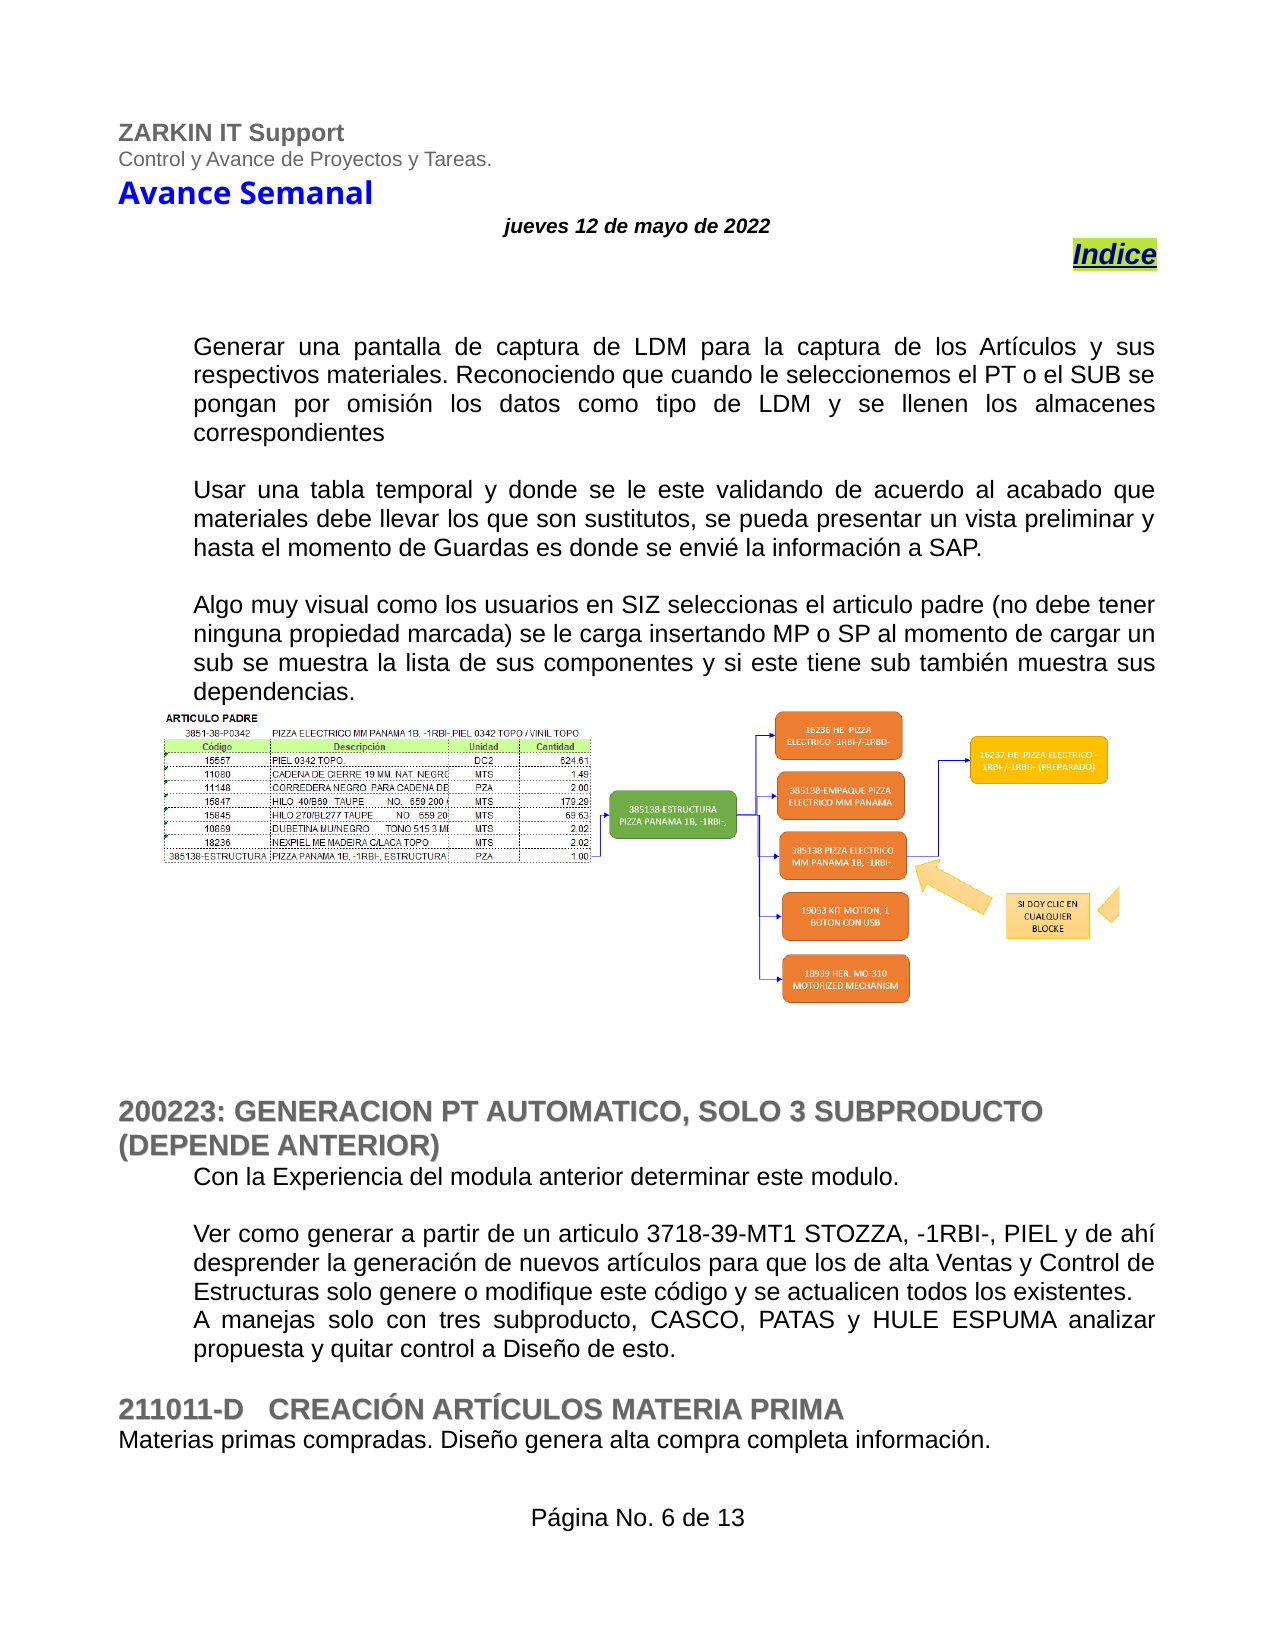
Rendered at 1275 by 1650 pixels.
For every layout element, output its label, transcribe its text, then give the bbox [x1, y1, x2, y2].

text Generar una pantalla de captura de LDM para la captura de los Artículos y sus respectivos materiales. Reconociendo que cuando le seleccionemos el PT o el SUB se pongan por omisión los datos como tipo de LDM y se llenen los almacenes correspondientes [193, 332, 1157, 447]
text Ver como generar a partir de un articulo 3718-39-MT1 STOZZA, -1RBI-, PIEL y de ahí desprender la generación de nuevos artículos para que los de alta Ventas y Control de Estructuras solo genere o modifique este código y se actualicen todos los existentes. [193, 1219, 1157, 1306]
picture [155, 705, 1120, 1008]
text Usar una tabla temporal y donde se le este validando de acuerdo al acabado que materiales debe llevar los que son sustitutos, se pueda presentar un vista preliminar y hasta el momento de Guardas es donde se envié la información a SAP. [193, 476, 1157, 562]
text Con la Experiencia del modula anterior determinar este modulo. [193, 1162, 1157, 1191]
text Materias primas compradas. Diseño genera alta compra completa información. [118, 1426, 1157, 1454]
text Algo muy visual como los usuarios en SIZ seleccionas el articulo padre (no debe tener ninguna propiedad marcada) se le carga insertando MP o SP al momento de cargar un sub se muestra la lista de sus componentes y si este tiene sub también muestra sus dependencias. [193, 591, 1157, 706]
subtitle 200223: GENERACION PT AUTOMATICO, SOLO 3 SUBPRODUCTO (DEPENDE ANTERIOR) [118, 1094, 1157, 1162]
subtitle 211011-D CREACIÓN ARTÍCULOS MATERIA PRIMA [118, 1392, 1157, 1426]
text A manejas solo con tres subproducto, CASCO, PATAS y HULE ESPUMA analizar propuesta y quitar control a Diseño de esto. [193, 1306, 1157, 1363]
